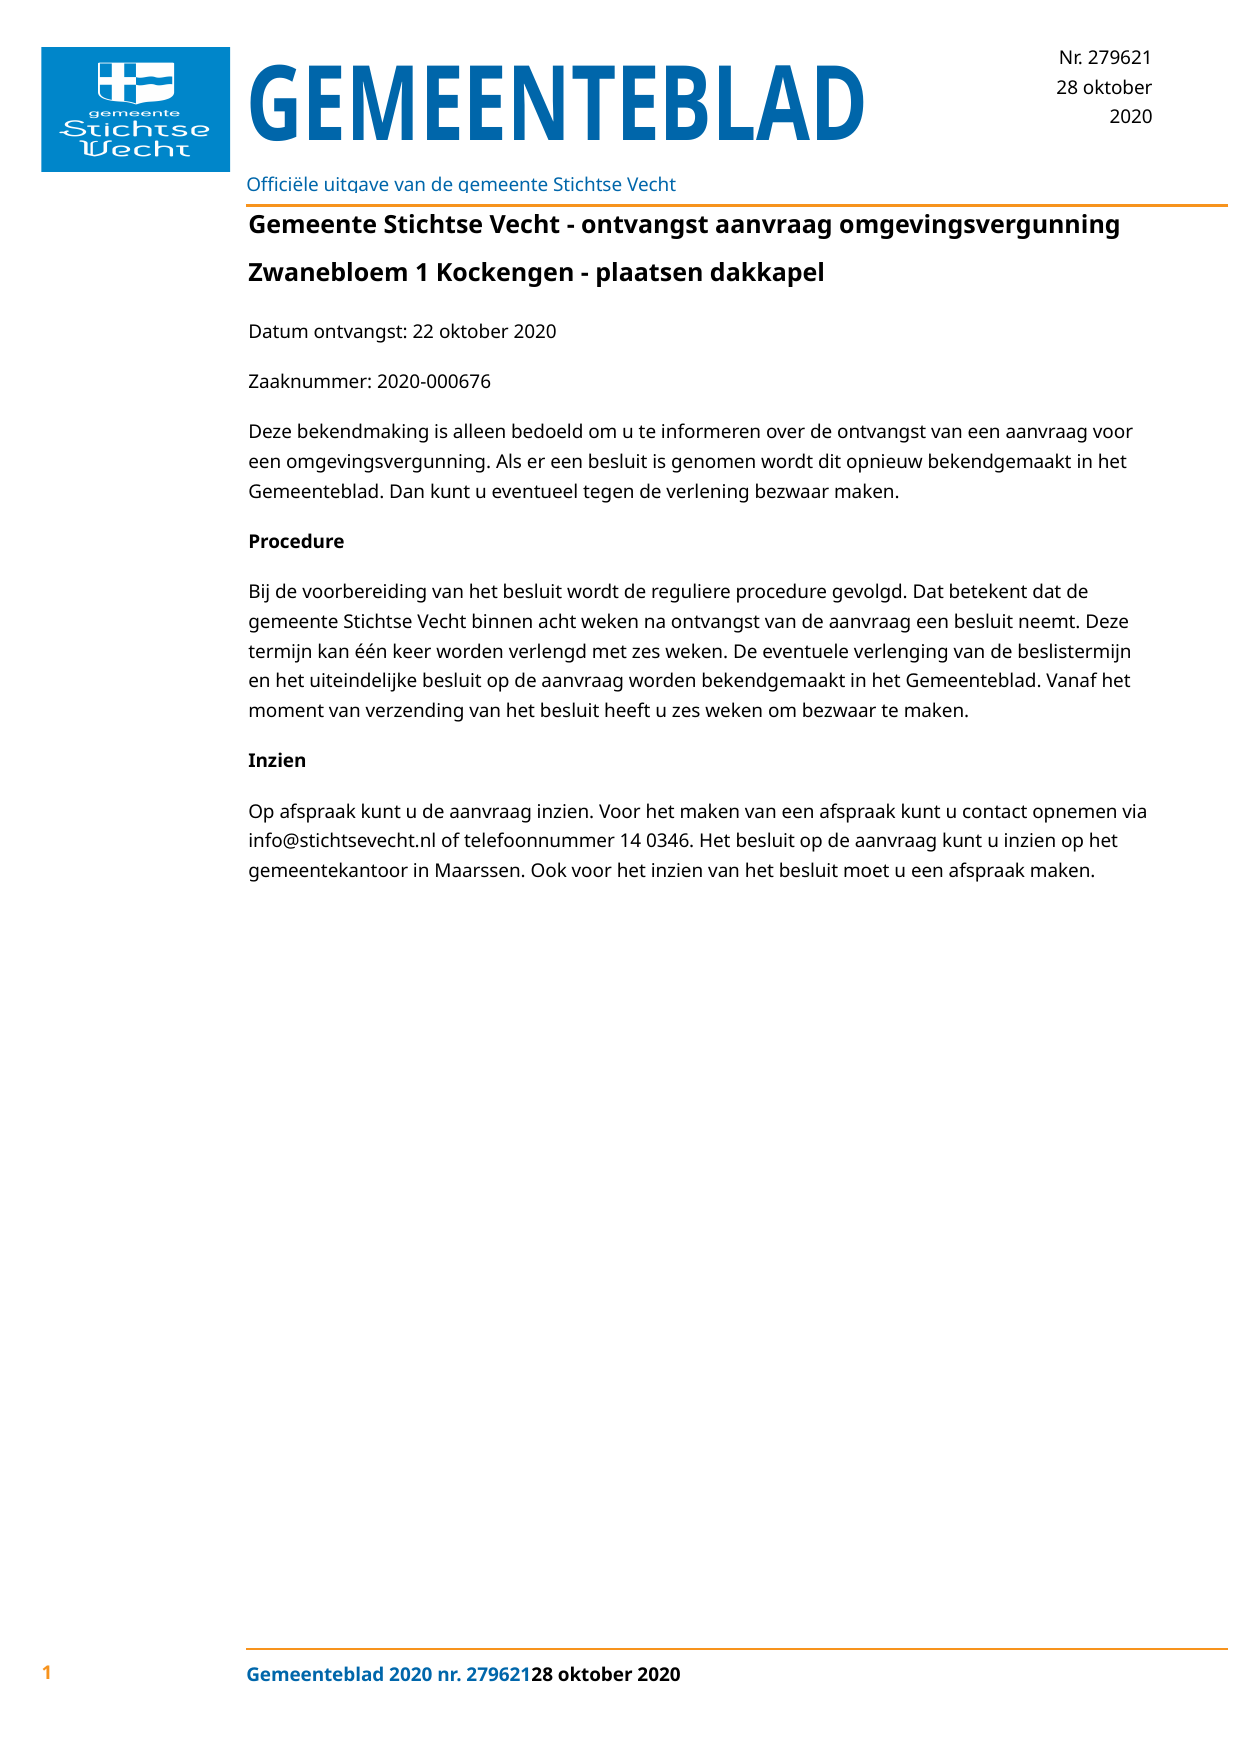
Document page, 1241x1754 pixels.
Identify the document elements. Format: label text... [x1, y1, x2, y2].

text Op afspraak kunt u de aanvraag inzien. Voor het maken van een afspraak kunt u contact opnemen via info@stichtsevecht.nl of telefoonnummer 14 0346. Het besluit op de aanvraag kunt u inzien op het gemeentekantoor in Maarssen. Ook voor het inzien van het besluit moet u een afspraak maken. [248, 798, 1152, 883]
picture [99, 63, 135, 101]
text Gemeente Stichtse Vecht - ontvangst aanvraag omgevingsvergunning Zwanebloem 1 Kockengen - plaatsen dakkapel [248, 207, 1152, 288]
text Inzien [248, 747, 1152, 773]
text Datum ontvangst: 22 oktober 2020 [248, 318, 1152, 344]
picture [137, 63, 174, 103]
text Zaaknummer: 2020-000676 [248, 368, 1152, 394]
text Bij de voorbereiding van het besluit wordt de reguliere procedure gevolgd. Dat betekent dat de gemeente Stichtse Vecht binnen acht weken na ontvangst van de aanvraag een besluit neemt. Deze termijn kan één keer worden verlengd met zes weken. De eventuele verlenging van de beslistermijn en het uiteindelijke besluit op de aanvraag worden bekendgemaakt in het Gemeenteblad. Vanaf het moment van verzending van het besluit heeft u zes weken om bezwaar te maken. [248, 579, 1152, 723]
text Deze bekendmaking is alleen bedoeld om u te informeren over de ontvangst van een aanvraag voor een omgevingsvergunning. Als er een besluit is genomen wordt dit opnieuw bekendgemaakt in het Gemeenteblad. Dan kunt u eventueel tegen de verlening bezwaar maken. [248, 419, 1152, 504]
text Procedure [248, 528, 1152, 554]
